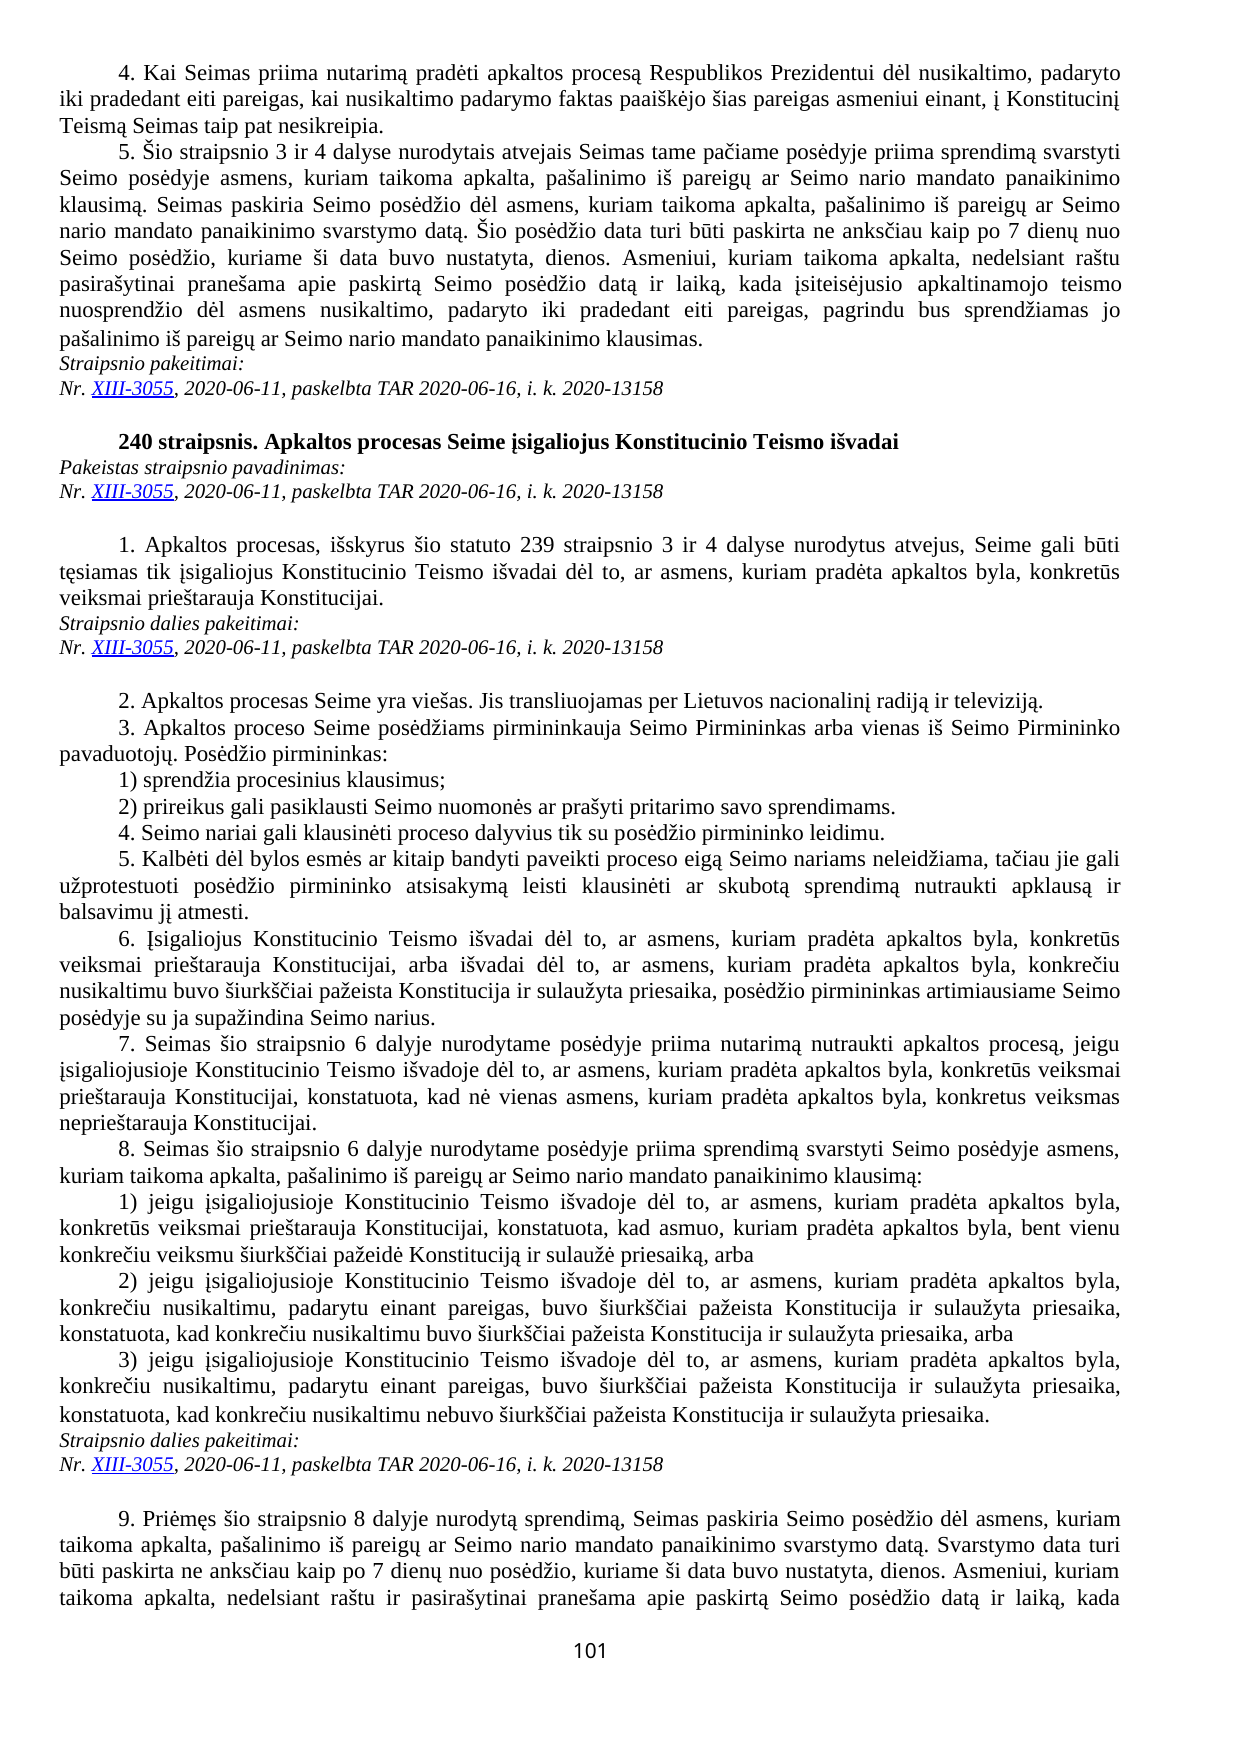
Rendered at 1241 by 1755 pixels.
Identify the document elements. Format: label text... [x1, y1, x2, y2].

text 1) sprendžia procesinius klausimus; [59, 766, 1122, 793]
text Nr. XIII-3055, 2020-06-11, paskelbta TAR 2020-06-16, i. k. 2020-13158 [59, 1452, 1122, 1476]
text Nr. XIII-3055, 2020-06-11, paskelbta TAR 2020-06-16, i. k. 2020-13158 [59, 479, 1122, 503]
text 5. Šio straipsnio 3 ir 4 dalyse nurodytais atvejais Seimas tame pačiame posėdyje priima sprendimą svarstyti Seimo posėdyje asmens, kuriam taikoma apkalta, pašalinimo iš pareigų ar Seimo nario mandato panaikinimo klausimą. Seimas paskiria Seimo posėdžio dėl asmens, kuriam taikoma apkalta, pašalinimo iš pareigų ar Seimo nario mandato panaikinimo svarstymo datą. Šio posėdžio data turi būti paskirta ne anksčiau kaip po 7 dienų nuo Seimo posėdžio, kuriame ši data buvo nustatyta, dienos. Asmeniui, kuriam taikoma apkalta, nedelsiant raštu pasirašytinai pranešama apie paskirtą Seimo posėdžio datą ir laiką, kada įsiteisėjusio apkaltinamojo teismo nuosprendžio dėl asmens nusikaltimo, padaryto iki pradedant eiti pareigas, pagrindu bus sprendžiamas jo pašalinimo iš pareigų ar Seimo nario mandato panaikinimo klausimas. [59, 138, 1122, 351]
text 8. Seimas šio straipsnio 6 dalyje nurodytame posėdyje priima sprendimą svarstyti Seimo posėdyje asmens, kuriam taikoma apkalta, pašalinimo iš pareigų ar Seimo nario mandato panaikinimo klausimą: [59, 1135, 1122, 1188]
text 240 straipsnis. Apkaltos procesas Seime įsigaliojus Konstitucinio Teismo išvadai [59, 428, 1122, 454]
text Pakeistas straipsnio pavadinimas: [59, 454, 1122, 479]
text Straipsnio dalies pakeitimai: [59, 611, 1122, 634]
text 1. Apkaltos procesas, išskyrus šio statuto 239 straipsnio 3 ir 4 dalyse nurodytus atvejus, Seime gali būti tęsiamas tik įsigaliojus Konstitucinio Teismo išvadai dėl to, ar asmens, kuriam pradėta apkaltos byla, konkretūs veiksmai prieštarauja Konstitucijai. [59, 531, 1122, 611]
text 4. Seimo nariai gali klausinėti proceso dalyvius tik su posėdžio pirmininko leidimu. [59, 819, 1122, 846]
text 3) jeigu įsigaliojusioje Konstitucinio Teismo išvadoje dėl to, ar asmens, kuriam pradėta apkaltos byla, konkrečiu nusikaltimu, padarytu einant pareigas, buvo šiurkščiai pažeista Konstitucija ir sulaužyta priesaika, konstatuota, kad konkrečiu nusikaltimu nebuvo šiurkščiai pažeista Konstitucija ir sulaužyta priesaika. [59, 1346, 1122, 1428]
text 3. Apkaltos proceso Seime posėdžiams pirmininkauja Seimo Pirmininkas arba vienas iš Seimo Pirmininko pavaduotojų. Posėdžio pirmininkas: [59, 714, 1122, 766]
text 6. Įsigaliojus Konstitucinio Teismo išvadai dėl to, ar asmens, kuriam pradėta apkaltos byla, konkretūs veiksmai prieštarauja Konstitucijai, arba išvadai dėl to, ar asmens, kuriam pradėta apkaltos byla, konkrečiu nusikaltimu buvo šiurkščiai pažeista Konstitucija ir sulaužyta priesaika, posėdžio pirmininkas artimiausiame Seimo posėdyje su ja supažindina Seimo narius. [59, 924, 1122, 1030]
text 2) prireikus gali pasiklausti Seimo nuomonės ar prašyti pritarimo savo sprendimams. [59, 793, 1122, 819]
text Nr. XIII-3055, 2020-06-11, paskelbta TAR 2020-06-16, i. k. 2020-13158 [59, 375, 1122, 399]
text 2) jeigu įsigaliojusioje Konstitucinio Teismo išvadoje dėl to, ar asmens, kuriam pradėta apkaltos byla, konkrečiu nusikaltimu, padarytu einant pareigas, buvo šiurkščiai pažeista Konstitucija ir sulaužyta priesaika, konstatuota, kad konkrečiu nusikaltimu buvo šiurkščiai pažeista Konstitucija ir sulaužyta priesaika, arba [59, 1267, 1122, 1346]
text 9. Priėmęs šio straipsnio 8 dalyje nurodytą sprendimą, Seimas paskiria Seimo posėdžio dėl asmens, kuriam taikoma apkalta, pašalinimo iš pareigų ar Seimo nario mandato panaikinimo svarstymo datą. Svarstymo data turi būti paskirta ne anksčiau kaip po 7 dienų nuo posėdžio, kuriame ši data buvo nustatyta, dienos. Asmeniui, kuriam taikoma apkalta, nedelsiant raštu ir pasirašytinai pranešama apie paskirtą Seimo posėdžio datą ir laiką, kada [59, 1504, 1122, 1610]
text 2. Apkaltos procesas Seime yra viešas. Jis transliuojamas per Lietuvos nacionalinį radiją ir televiziją. [59, 687, 1122, 714]
text 1) jeigu įsigaliojusioje Konstitucinio Teismo išvadoje dėl to, ar asmens, kuriam pradėta apkaltos byla, konkretūs veiksmai prieštarauja Konstitucijai, konstatuota, kad asmuo, kuriam pradėta apkaltos byla, bent vienu konkrečiu veiksmu šiurkščiai pažeidė Konstituciją ir sulaužė priesaiką, arba [59, 1188, 1122, 1267]
text Straipsnio dalies pakeitimai: [59, 1428, 1122, 1452]
text Nr. XIII-3055, 2020-06-11, paskelbta TAR 2020-06-16, i. k. 2020-13158 [59, 634, 1122, 659]
text 4. Kai Seimas priima nutarimą pradėti apkaltos procesą Respublikos Prezidentui dėl nusikaltimo, padaryto iki pradedant eiti pareigas, kai nusikaltimo padarymo faktas paaiškėjo šias pareigas asmeniui einant, į Konstitucinį Teismą Seimas taip pat nesikreipia. [59, 59, 1122, 138]
text 5. Kalbėti dėl bylos esmės ar kitaip bandyti paveikti proceso eigą Seimo nariams neleidžiama, tačiau jie gali užprotestuoti posėdžio pirmininko atsisakymą leisti klausinėti ar skubotą sprendimą nutraukti apklausą ir balsavimu jį atmesti. [59, 846, 1122, 924]
text 7. Seimas šio straipsnio 6 dalyje nurodytame posėdyje priima nutarimą nutraukti apkaltos procesą, jeigu įsigaliojusioje Konstitucinio Teismo išvadoje dėl to, ar asmens, kuriam pradėta apkaltos byla, konkretūs veiksmai prieštarauja Konstitucijai, konstatuota, kad nė vienas asmens, kuriam pradėta apkaltos byla, konkretus veiksmas neprieštarauja Konstitucijai. [59, 1030, 1122, 1135]
text Straipsnio pakeitimai: [59, 351, 1122, 375]
